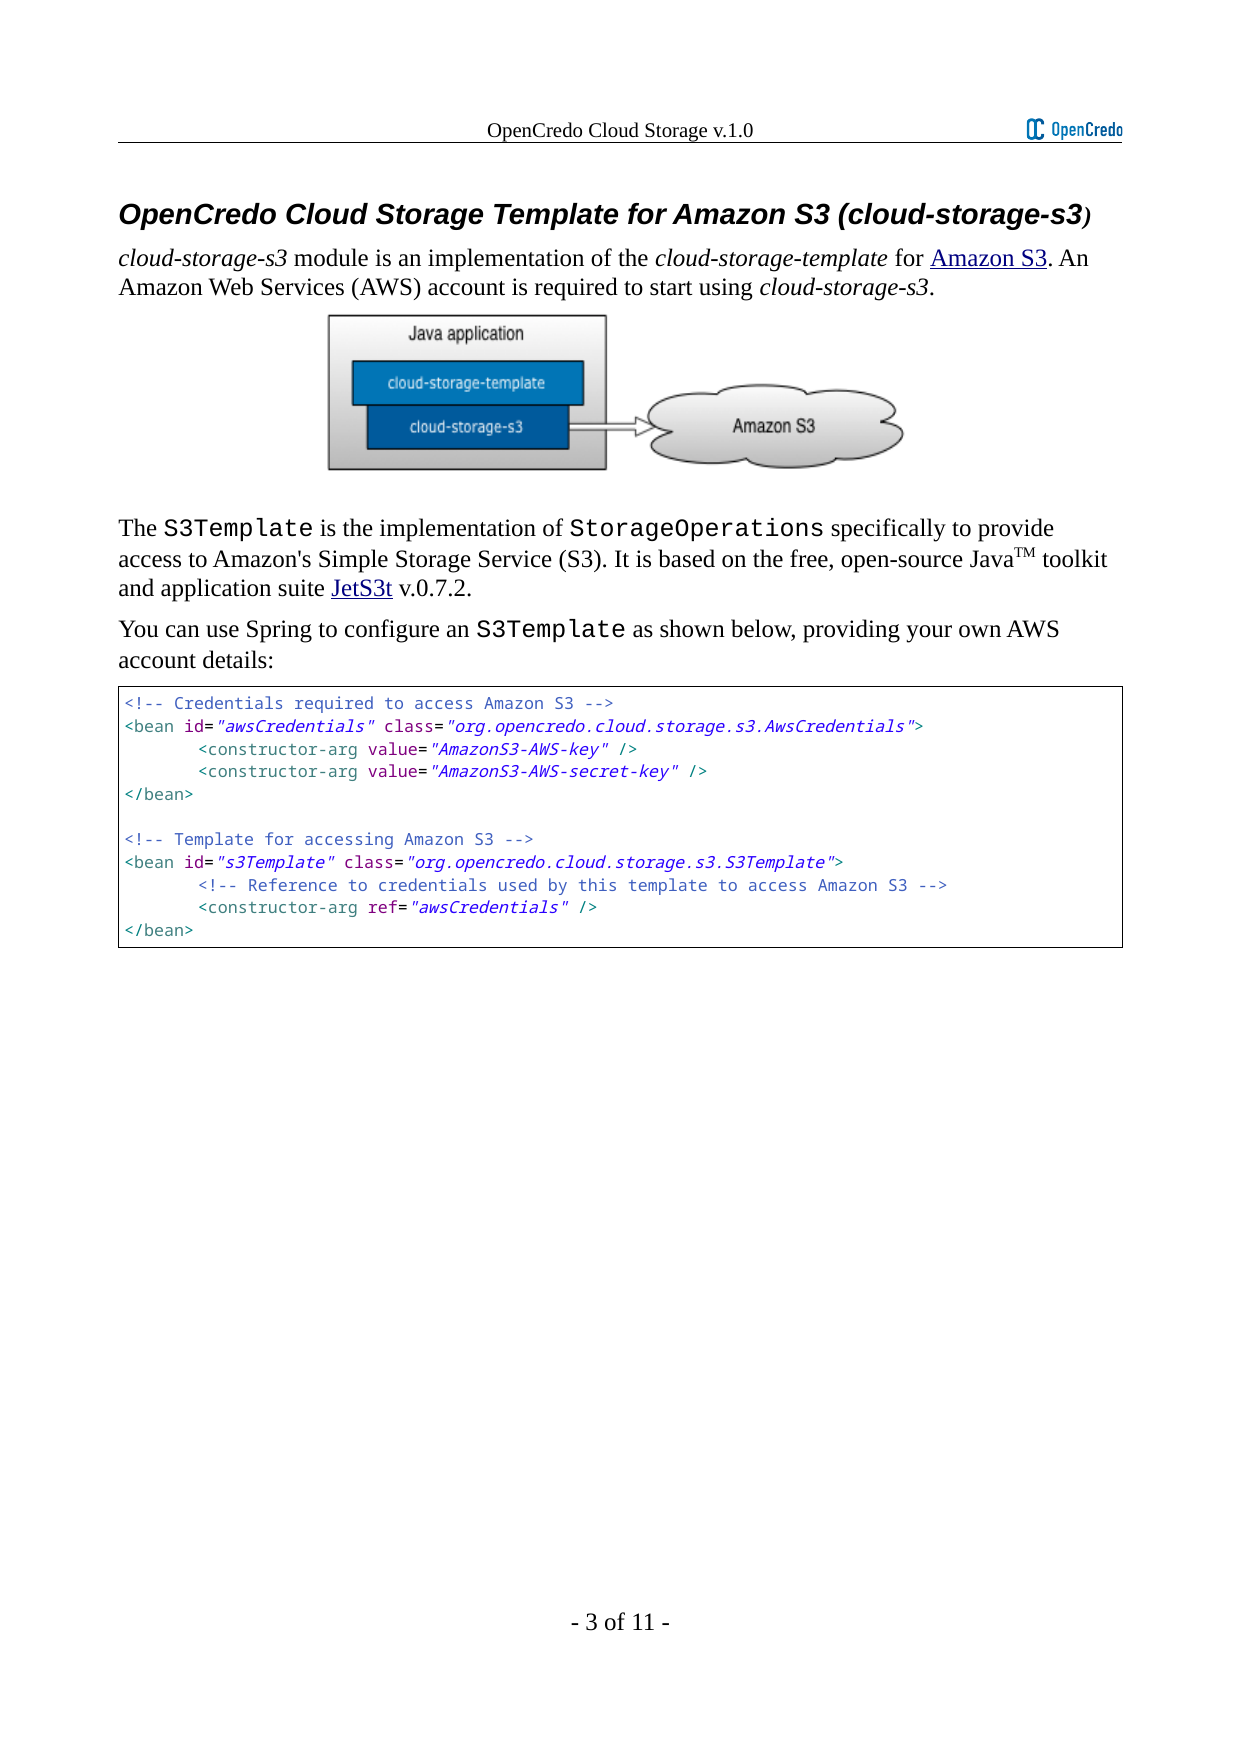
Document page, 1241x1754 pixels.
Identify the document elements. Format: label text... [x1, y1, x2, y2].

text The S3Template is the implementation of StorageOperations specifically to provide access to Amazon's Simple Storage Service (S3). It is based on the free, open-source JavaTM toolkit and application suite JetS3t v.0.7.2. [118, 513, 1122, 601]
table_header <!-- Credentials required to access Amazon S3 --> <bean id="awsCredentials" class="org.opencredo.cloud.storage.s3.AwsCredentials"> <constructor-arg value="AmazonS3-AWS-key" /> <constructor-arg value="AmazonS3-AWS-secret-key" /> </bean> <!-- Template for accessing Amazon S3 --> <bean id="s3Template" class="org.opencredo.cloud.storage.s3.S3Template"> <!-- Reference to credentials used by this template to access Amazon S3 --> <constructor-arg ref="awsCredentials" /> </bean> [119, 687, 1122, 947]
picture [1026, 118, 1123, 140]
text You can use Spring to configure an S3Template as shown below, providing your own AWS account details: [118, 614, 1122, 673]
text cloud-storage-s3 module is an implementation of the cloud-storage-template for Amazon S3. An Amazon Web Services (AWS) account is required to start using cloud-storage-s3. [118, 243, 1122, 300]
subtitle OpenCredo Cloud Storage Template for Amazon S3 (cloud-storage-s3) [118, 197, 1122, 230]
picture [326, 312, 915, 472]
